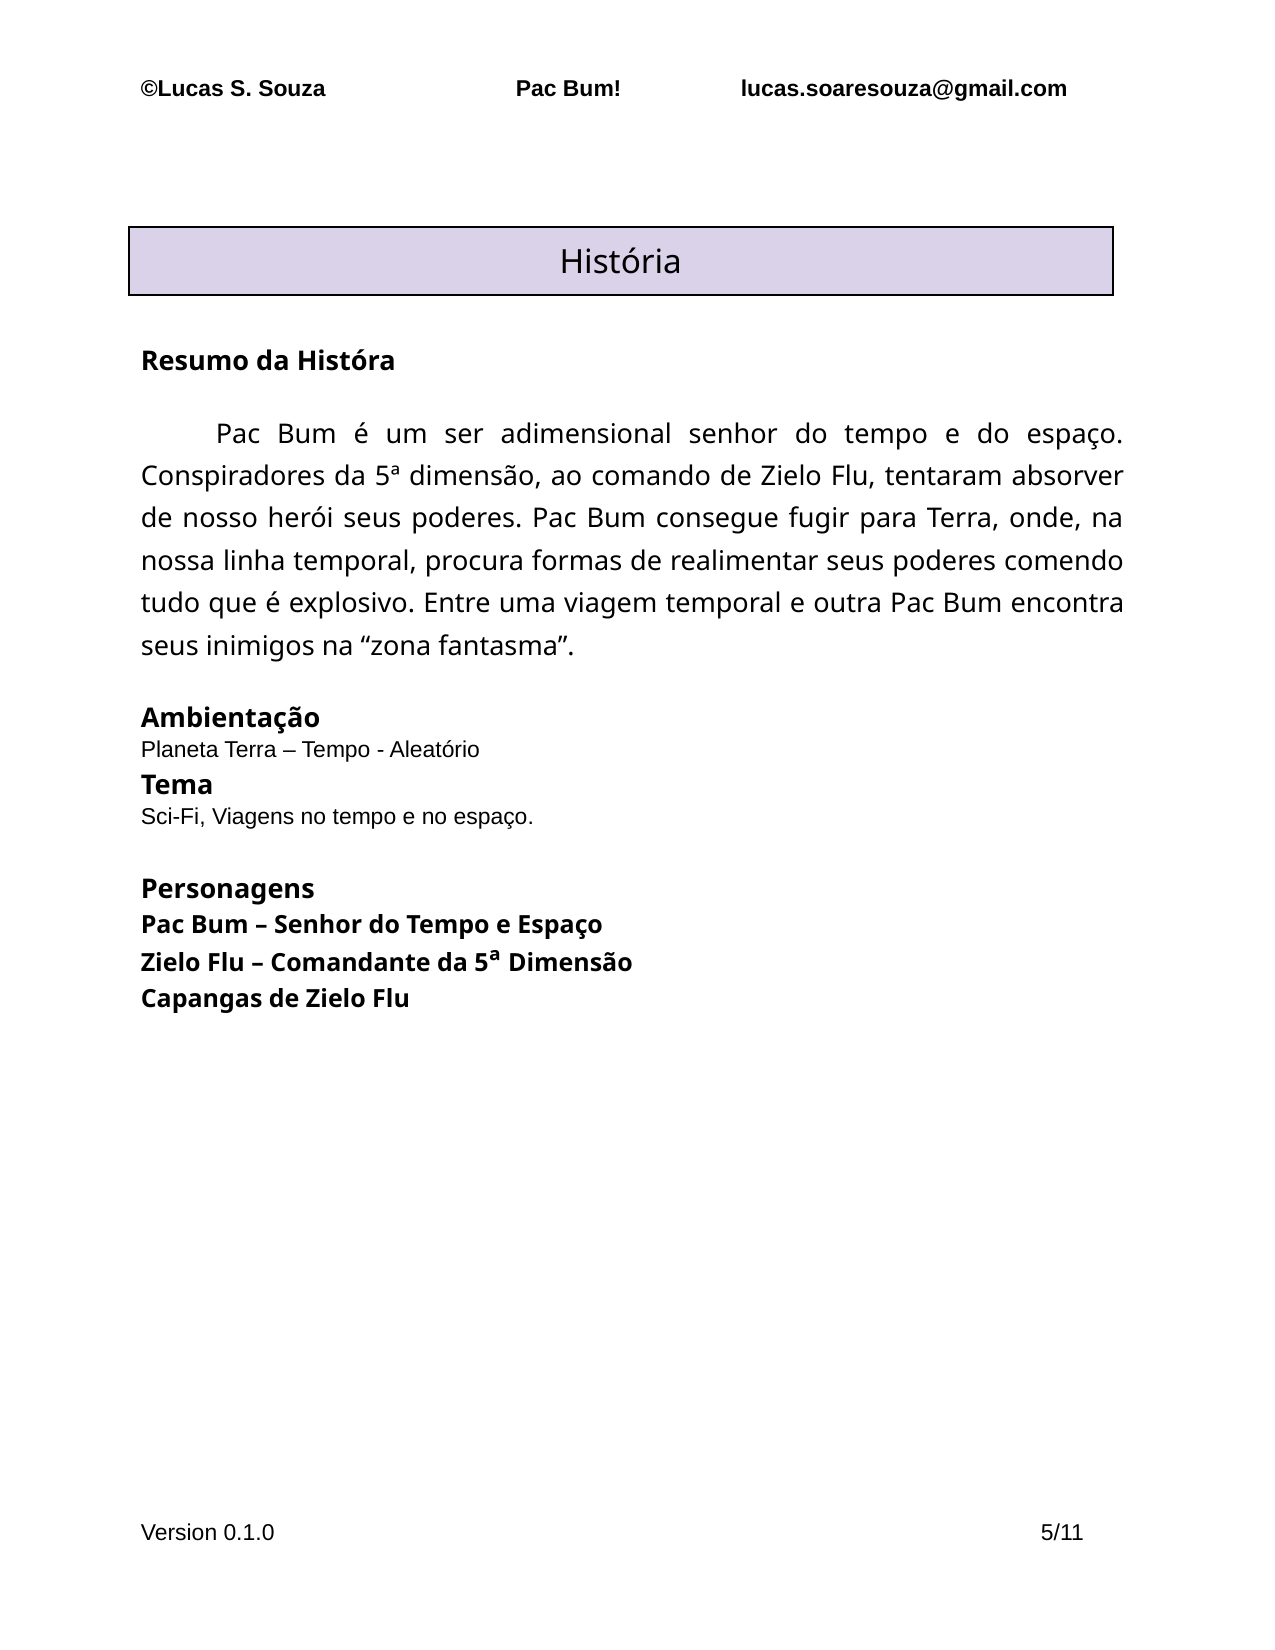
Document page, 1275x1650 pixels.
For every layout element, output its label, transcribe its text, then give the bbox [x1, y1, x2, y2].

text Resumo da Históra [141, 341, 1125, 378]
subtitle Zielo Flu – Comandante da 5ª Dimensão [141, 941, 1125, 980]
table_header História [130, 228, 1112, 294]
text Sci-Fi, Viagens no tempo e no espaço. [141, 803, 1125, 829]
subtitle Capangas de Zielo Flu [141, 980, 1125, 1014]
subtitle Pac Bum – Senhor do Tempo e Espaço [141, 907, 1125, 941]
subtitle Personagens [141, 870, 1125, 907]
subtitle Ambientação [141, 699, 1125, 736]
text Planeta Terra – Tempo - Aleatório [141, 736, 1125, 762]
text Pac Bum é um ser adimensional senhor do tempo e do espaço. Conspiradores da 5ª dimensão, ao comando de Zielo Flu, tentaram absorver de nosso herói seus poderes. Pac Bum consegue fugir para Terra, onde, na nossa linha temporal, procura formas de realimentar seus poderes comendo tudo que é explosivo. Entre uma viagem temporal e outra Pac Bum encontra seus inimigos na “zona fantasma”. [141, 414, 1125, 663]
subtitle Tema [141, 766, 1125, 803]
